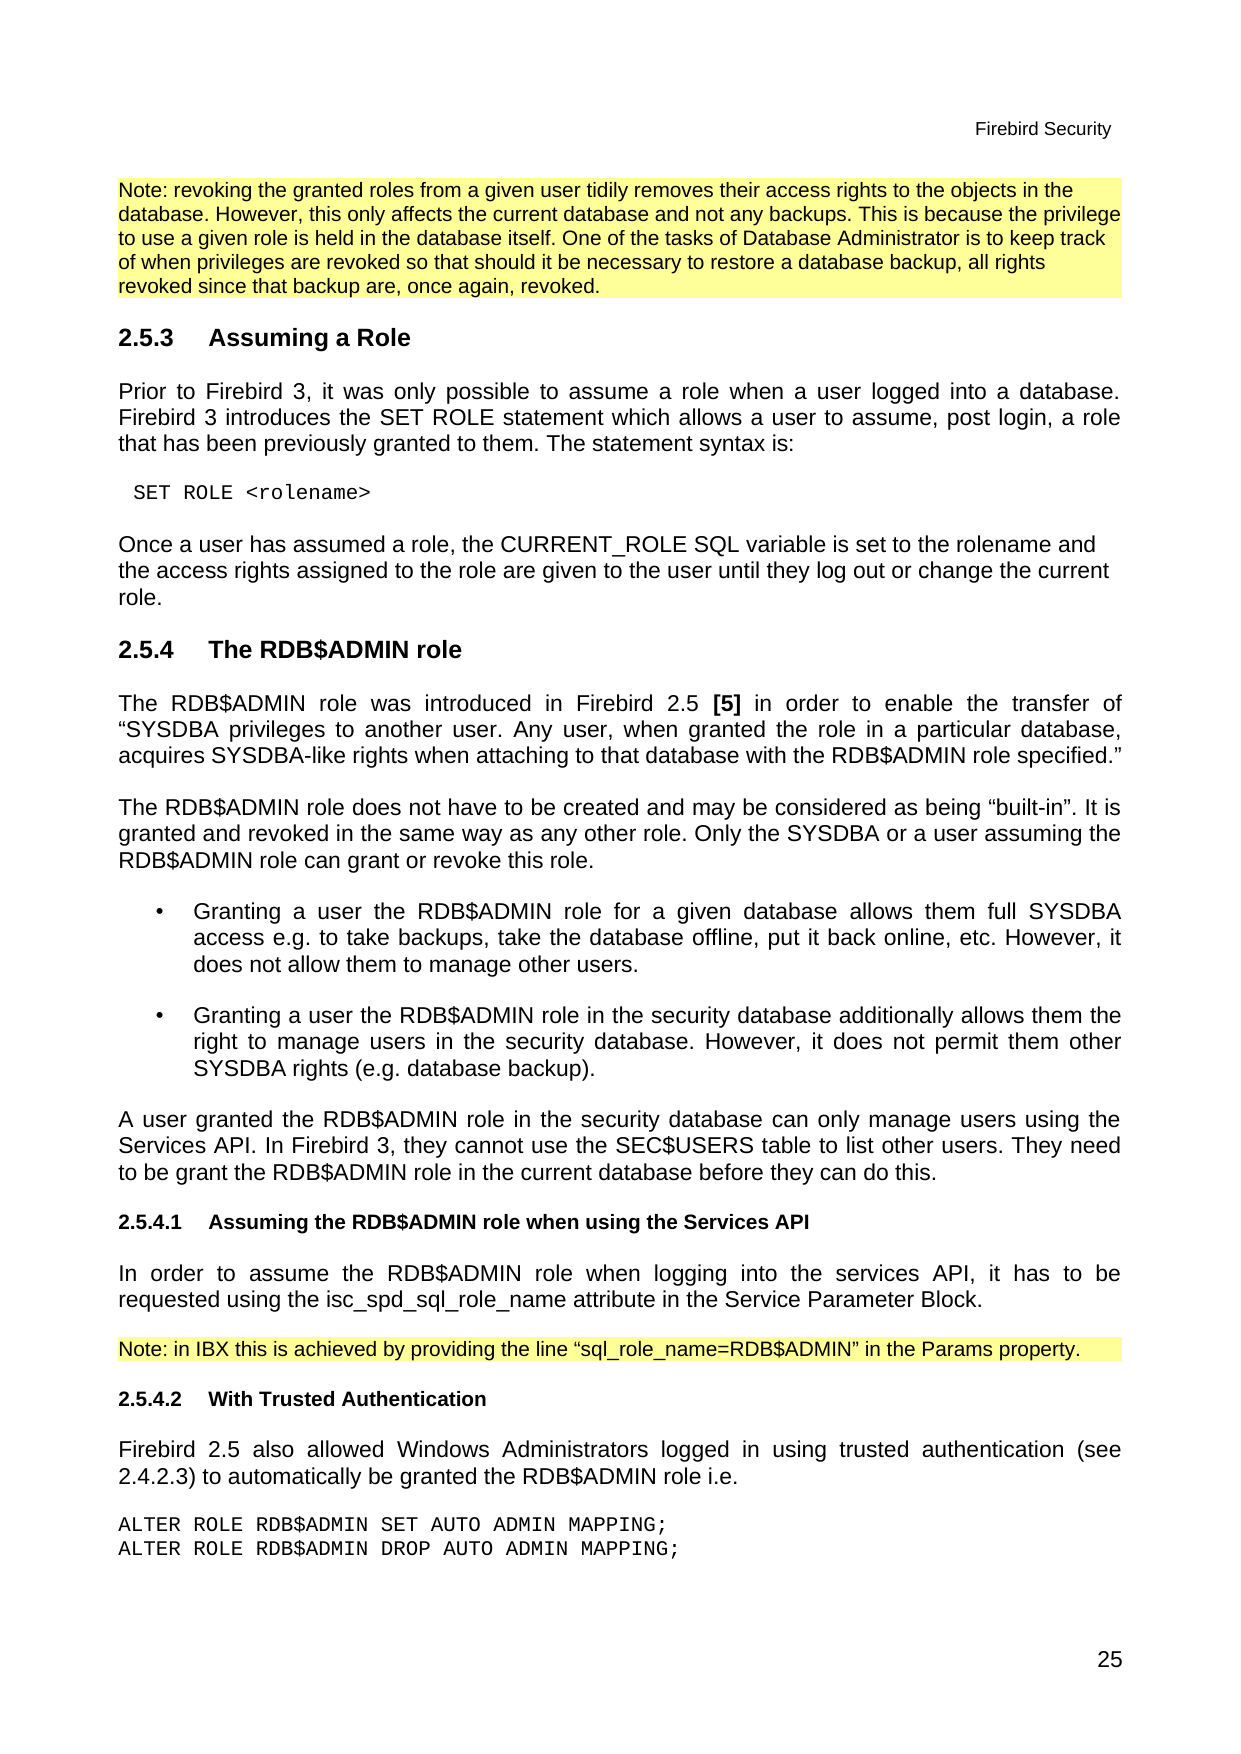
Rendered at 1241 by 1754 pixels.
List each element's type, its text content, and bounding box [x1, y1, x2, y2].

text Note: revoking the granted roles from a given user tidily removes their access rights to the objects in the database. However, this only affects the current database and not any backups. This is because the privilege to use a given role is held in the database itself. One of the tasks of Database Administrator is to keep track of when privileges are revoked so that should it be necessary to restore a database backup, all rights revoked since that backup are, once again, revoked. [118, 178, 1122, 298]
text Once a user has assumed a role, the CURRENT_ROLE SQL variable is set to the rolename and the access rights assigned to the role are given to the user until they log out or change the current role. [118, 531, 1122, 610]
text SET ROLE <rolename> [133, 482, 1122, 505]
subtitle Assuming a Role [118, 323, 1122, 352]
text In order to assume the RDB$ADMIN role when logging into the services API, it has to be requested using the isc_spd_sql_role_name attribute in the Service Parameter Block. [118, 1259, 1122, 1312]
text The RDB$ADMIN role was introduced in Firebird 2.5 [5] in order to enable the transfer of “SYSDBA privileges to another user. Any user, when granted the role in a particular database, acquires SYSDBA-like rights when attaching to that database with the RDB$ADMIN role specified.” [118, 690, 1122, 769]
subtitle The RDB$ADMIN role [118, 636, 1122, 664]
list Granting a user the RDB$ADMIN role for a given database allows them full SYSDBA access e.g. to take backups, take the database offline, put it back online, etc. However, it does not allow them to manage other users. [156, 898, 1122, 977]
text ALTER ROLE RDB$ADMIN SET AUTO ADMIN MAPPING; [118, 1514, 1122, 1538]
list Granting a user the RDB$ADMIN role in the security database additionally allows them the right to manage users in the security database. However, it does not permit them other SYSDBA rights (e.g. database backup). [156, 1002, 1122, 1081]
subtitle Assuming the RDB$ADMIN role when using the Services API [118, 1210, 1122, 1234]
text A user granted the RDB$ADMIN role in the security database can only manage users using the Services API. In Firebird 3, they cannot use the SEC$USERS table to list other users. They need to be grant the RDB$ADMIN role in the current database before they can do this. [118, 1106, 1122, 1185]
text Note: in IBX this is achieved by providing the line “sql_role_name=RDB$ADMIN” in the Params property. [118, 1337, 1122, 1361]
text Prior to Firebird 3, it was only possible to assume a role when a user logged into a database. Firebird 3 introduces the SET ROLE statement which allows a user to assume, post login, a role that has been previously granted to them. The statement syntax is: [118, 378, 1122, 457]
text Firebird 2.5 also allowed Windows Administrators logged in using trusted authentication (see 2.4.2.3) to automatically be granted the RDB$ADMIN role i.e. [118, 1436, 1122, 1489]
text The RDB$ADMIN role does not have to be created and may be considered as being “built-in”. It is granted and revoked in the same way as any other role. Only the SYSDBA or a user assuming the RDB$ADMIN role can grant or revoke this role. [118, 794, 1122, 873]
text ALTER ROLE RDB$ADMIN DROP AUTO ADMIN MAPPING; [118, 1538, 1122, 1561]
subtitle With Trusted Authentication [118, 1387, 1122, 1411]
